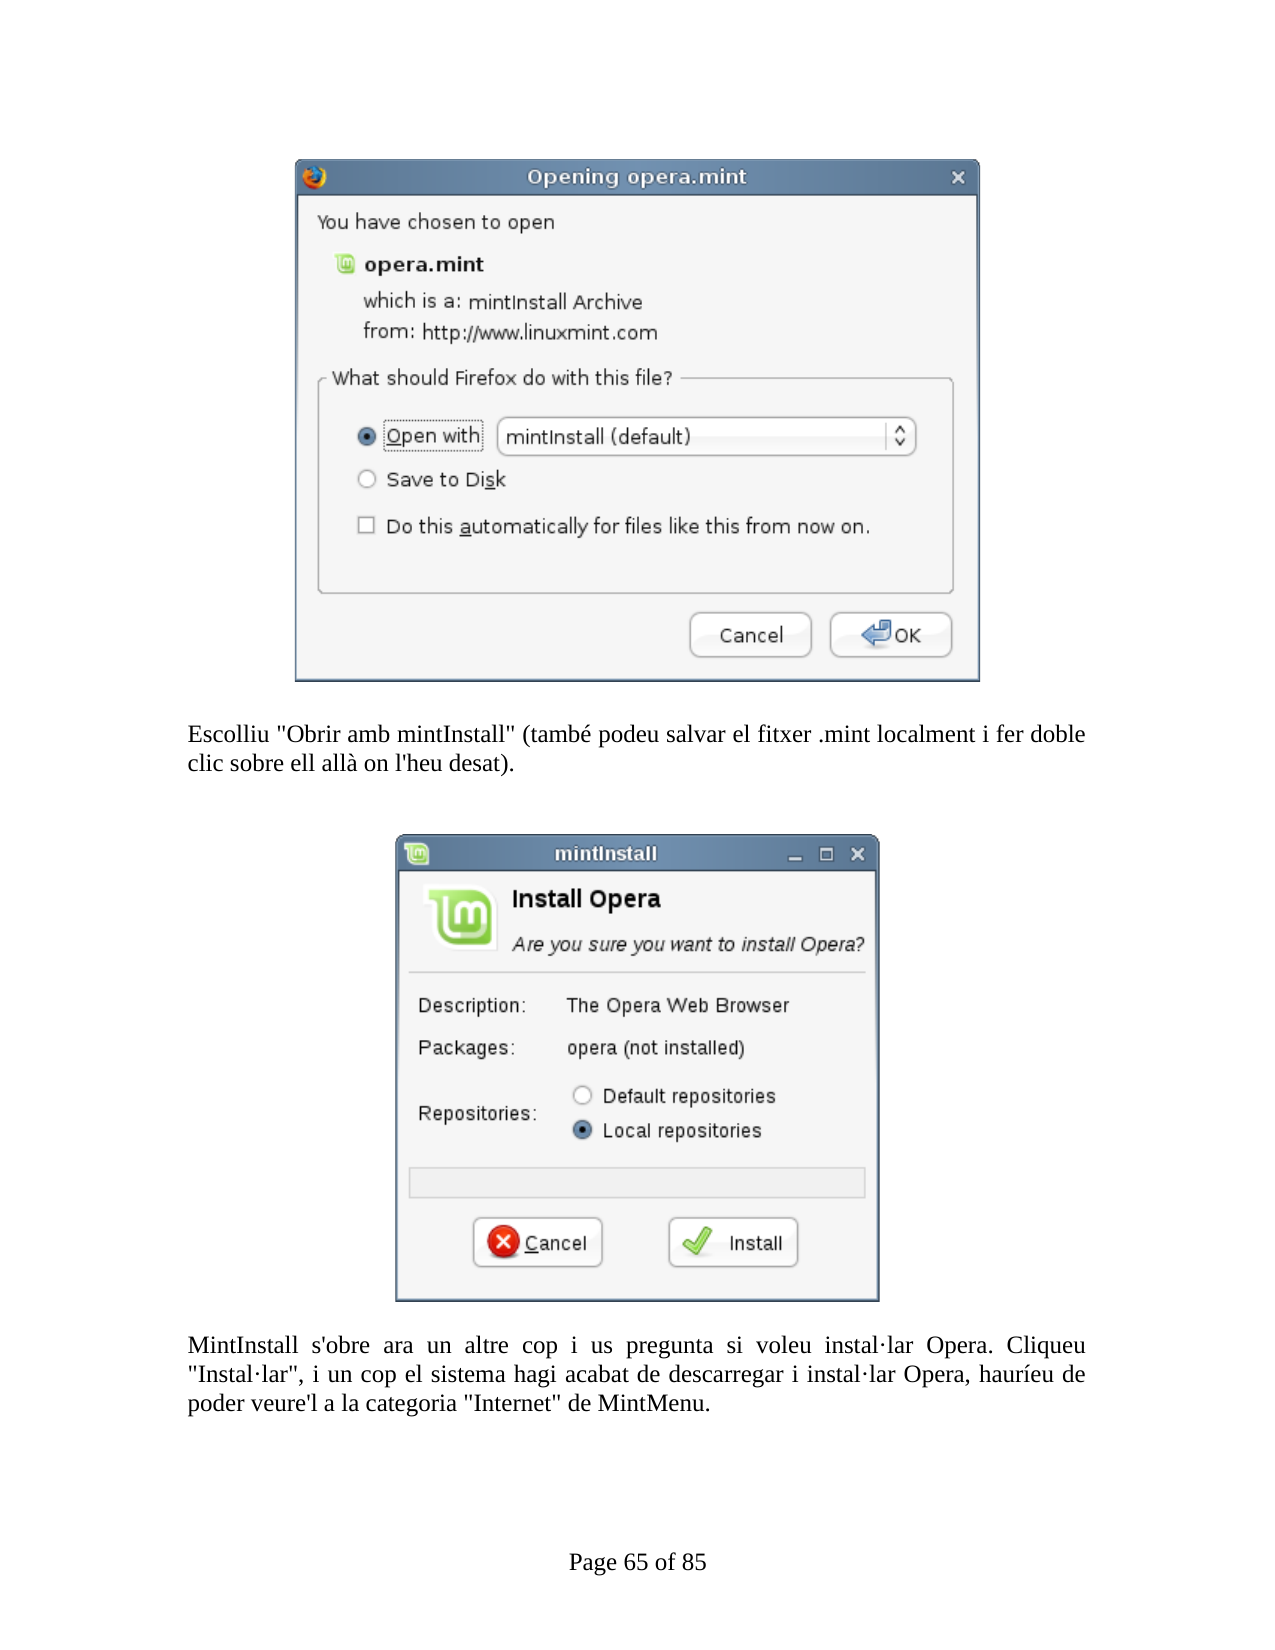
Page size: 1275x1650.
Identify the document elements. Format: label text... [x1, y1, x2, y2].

picture [395, 834, 880, 1302]
picture [294, 159, 981, 682]
text Escolliu "Obrir amb mintInstall" (també podeu salvar el fitxer .mint localment i fer doble clic sobre ell allà on l'heu desat). [187, 719, 1087, 777]
text MintInstall s'obre ara un altre cop i us pregunta si voleu instal·lar Opera. Cliqueu "Instal·lar", i un cop el sistema hagi acabat de descarregar i instal·lar Opera, hauríeu de poder veure'l a la categoria "Internet" de MintMenu. [187, 1330, 1087, 1417]
